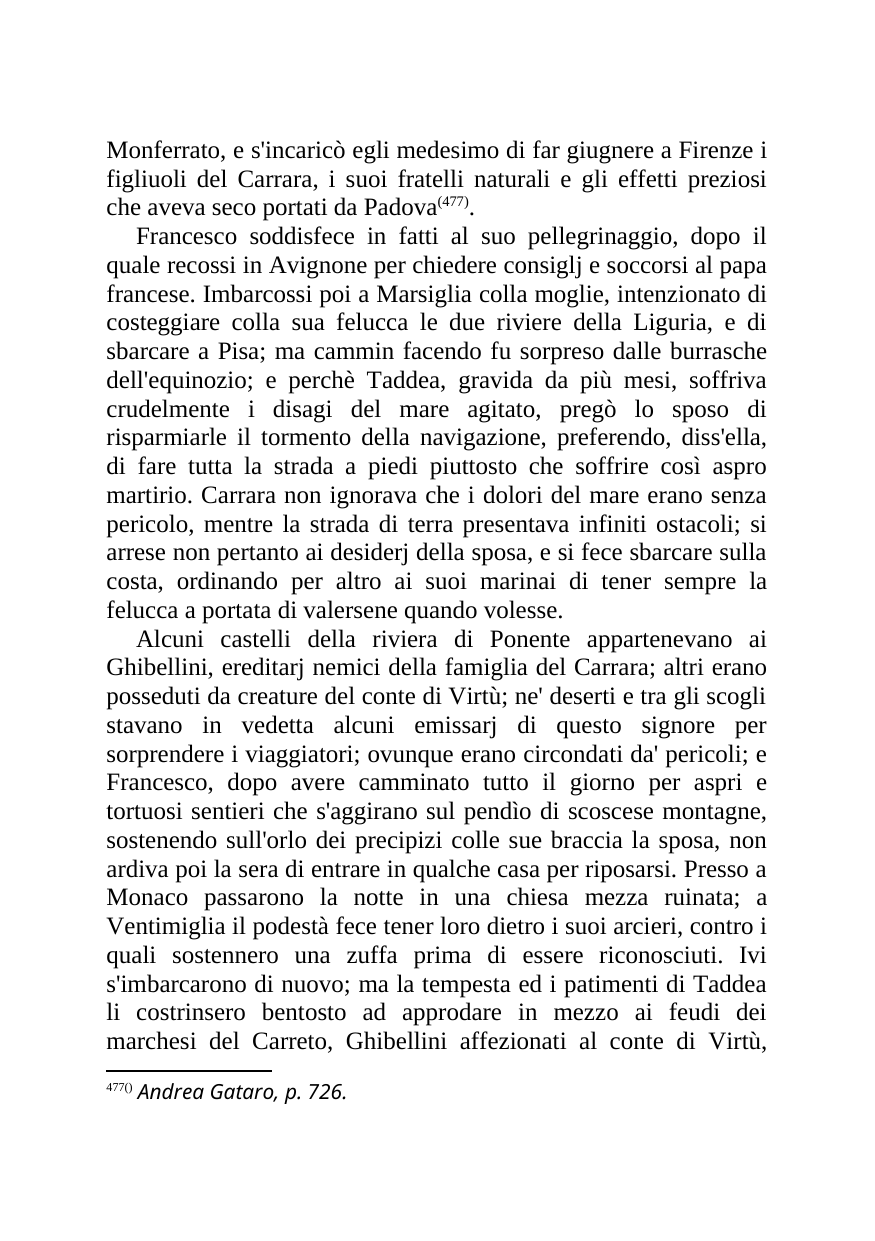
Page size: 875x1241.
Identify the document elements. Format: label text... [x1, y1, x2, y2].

text Monferrato, e s'incaricò egli medesimo di far giugnere a Firenze i figliuoli del Carrara, i suoi fratelli naturali e gli effetti preziosi che aveva seco portati da Padova(). [106, 135, 768, 221]
text Alcuni castelli della riviera di Ponente appartenevano ai Ghibellini, ereditarj nemici della famiglia del Carrara; altri erano posseduti da creature del conte di Virtù; ne' deserti e tra gli scogli stavano in vedetta alcuni emissarj di questo signore per sorprendere i viaggiatori; ovunque erano circondati da' pericoli; e Francesco, dopo avere camminato tutto il giorno per aspri e tortuosi sentieri che s'aggirano sul pendìo di scoscese montagne, sostenendo sull'orlo dei precipizi colle sue braccia la sposa, non ardiva poi la sera di entrare in qualche casa per riposarsi. Presso a Monaco passarono la notte in una chiesa mezza ruinata; a Ventimiglia il podestà fece tener loro dietro i suoi arcieri, contro i quali sostennero una zuffa prima di essere riconosciuti. Ivi s'imbarcarono di nuovo; ma la tempesta ed i patimenti di Taddea li costrinsero bentosto ad approdare in mezzo ai feudi dei marchesi del Carreto, Ghibellini affezionati al conte di Virtù, [106, 624, 768, 1055]
text Francesco soddisfece in fatti al suo pellegrinaggio, dopo il quale recossi in Avignone per chiedere consiglj e soccorsi al papa francese. Imbarcossi poi a Marsiglia colla moglie, intenzionato di costeggiare colla sua felucca le due riviere della Liguria, e di sbarcare a Pisa; ma cammin facendo fu sorpreso dalle burrasche dell'equinozio; e perchè Taddea, gravida da più mesi, soffriva crudelmente i disagi del mare agitato, pregò lo sposo di risparmiarle il tormento della navigazione, preferendo, diss'ella, di fare tutta la strada a piedi piuttosto che soffrire così aspro martirio. Carrara non ignorava che i dolori del mare erano senza pericolo, mentre la strada di terra presentava infiniti ostacoli; si arrese non pertanto ai desiderj della sposa, e si fece sbarcare sulla costa, ordinando per altro ai suoi marinai di tener sempre la felucca a portata di valersene quando volesse. [106, 221, 768, 624]
text () Andrea Gataro, p. 726. [106, 1077, 768, 1105]
